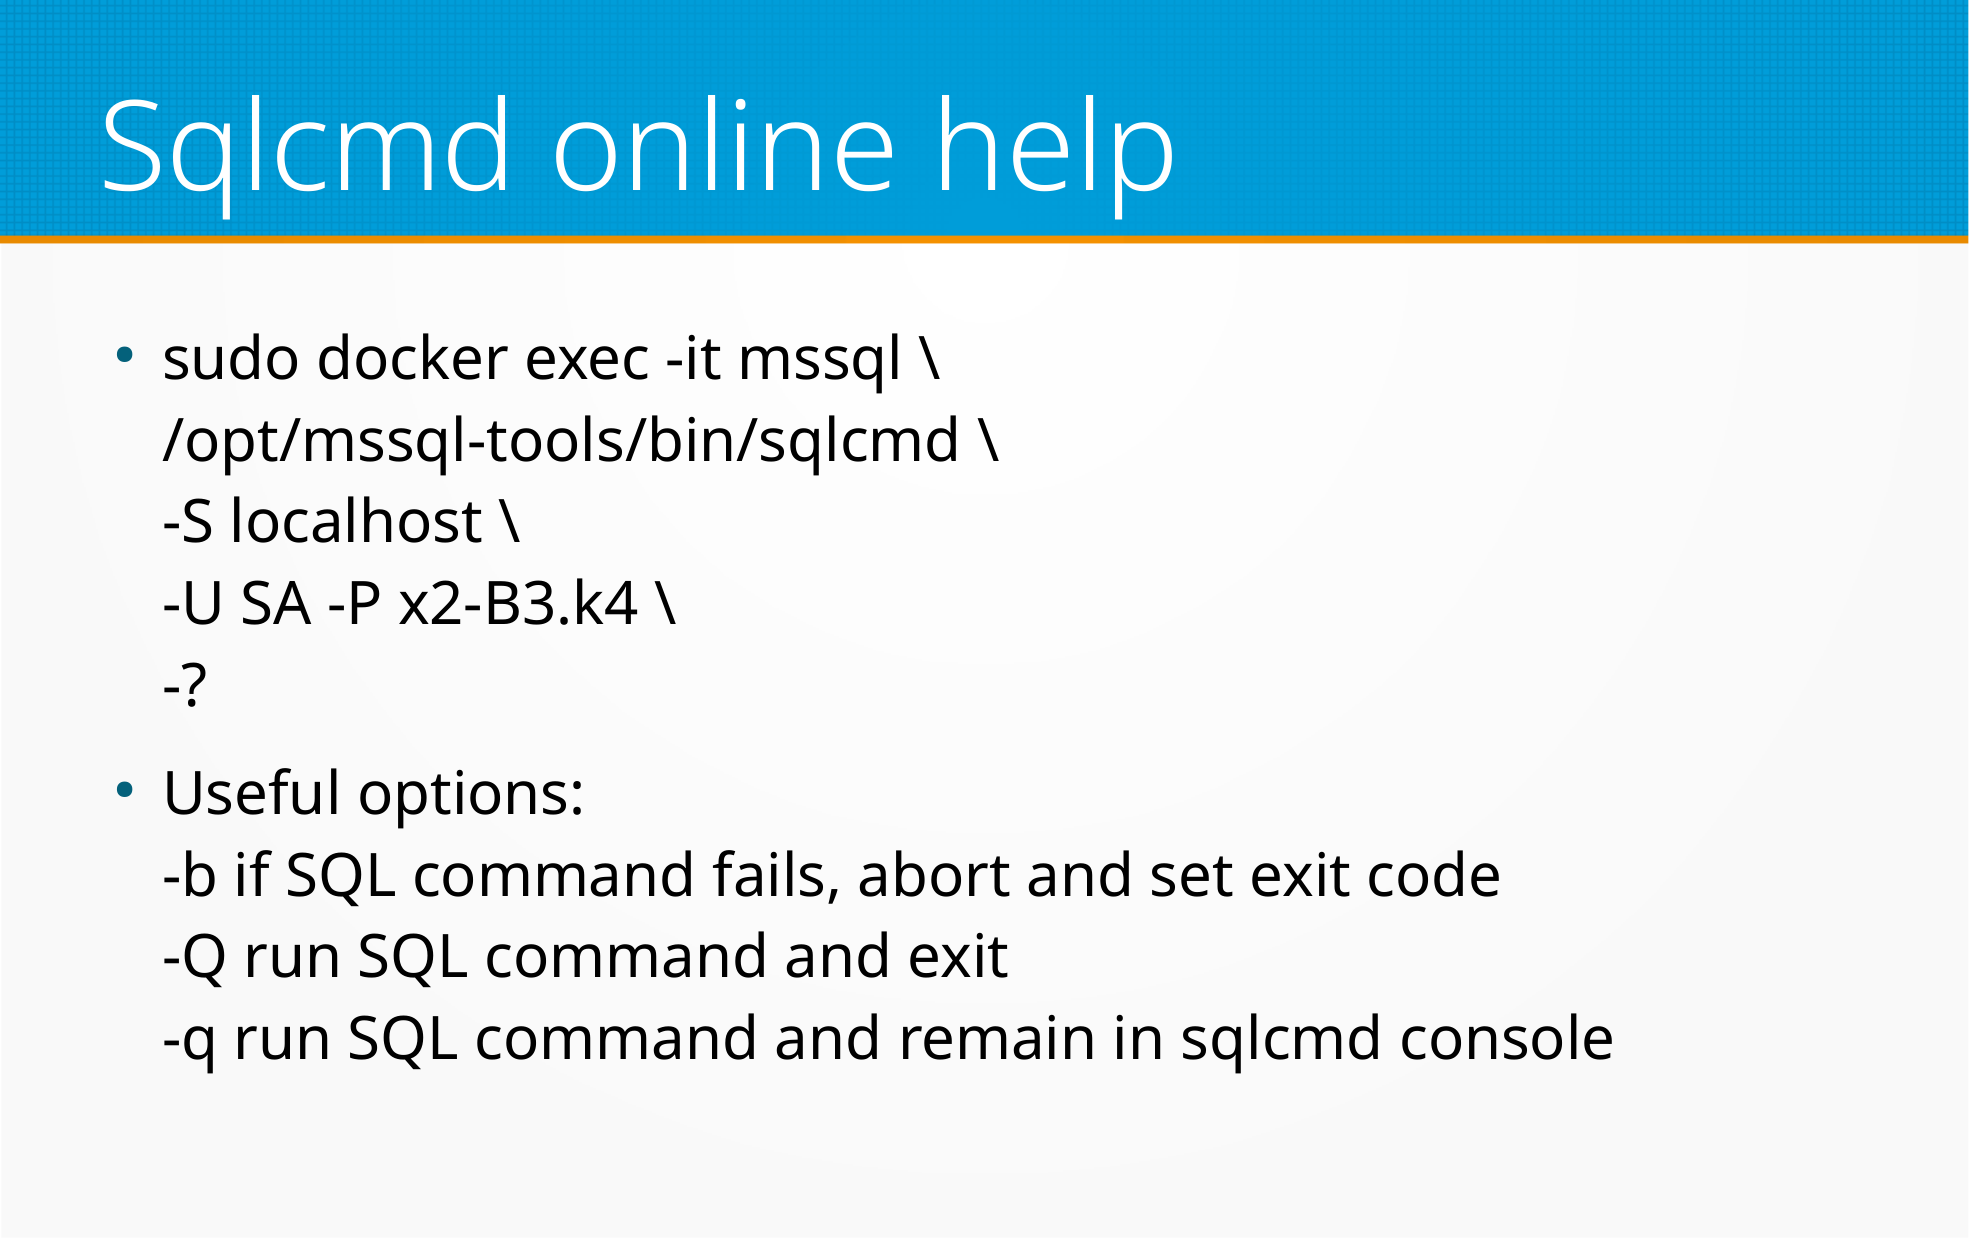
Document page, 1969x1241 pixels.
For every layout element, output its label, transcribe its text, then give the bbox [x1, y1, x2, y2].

list sudo docker exec -it mssql \ /opt/mssql-tools/bin/sqlcmd \ -S localhost \ -U SA -P x2-B3.k4 \ -? Useful options: -b if SQL command fails, abort and set exit code -Q run SQL command and exit -q run SQL command and remain in sqlcmd console [98, 315, 1861, 1081]
title Sqlcmd online help [98, 19, 1870, 227]
picture [0, 236, 1969, 1241]
